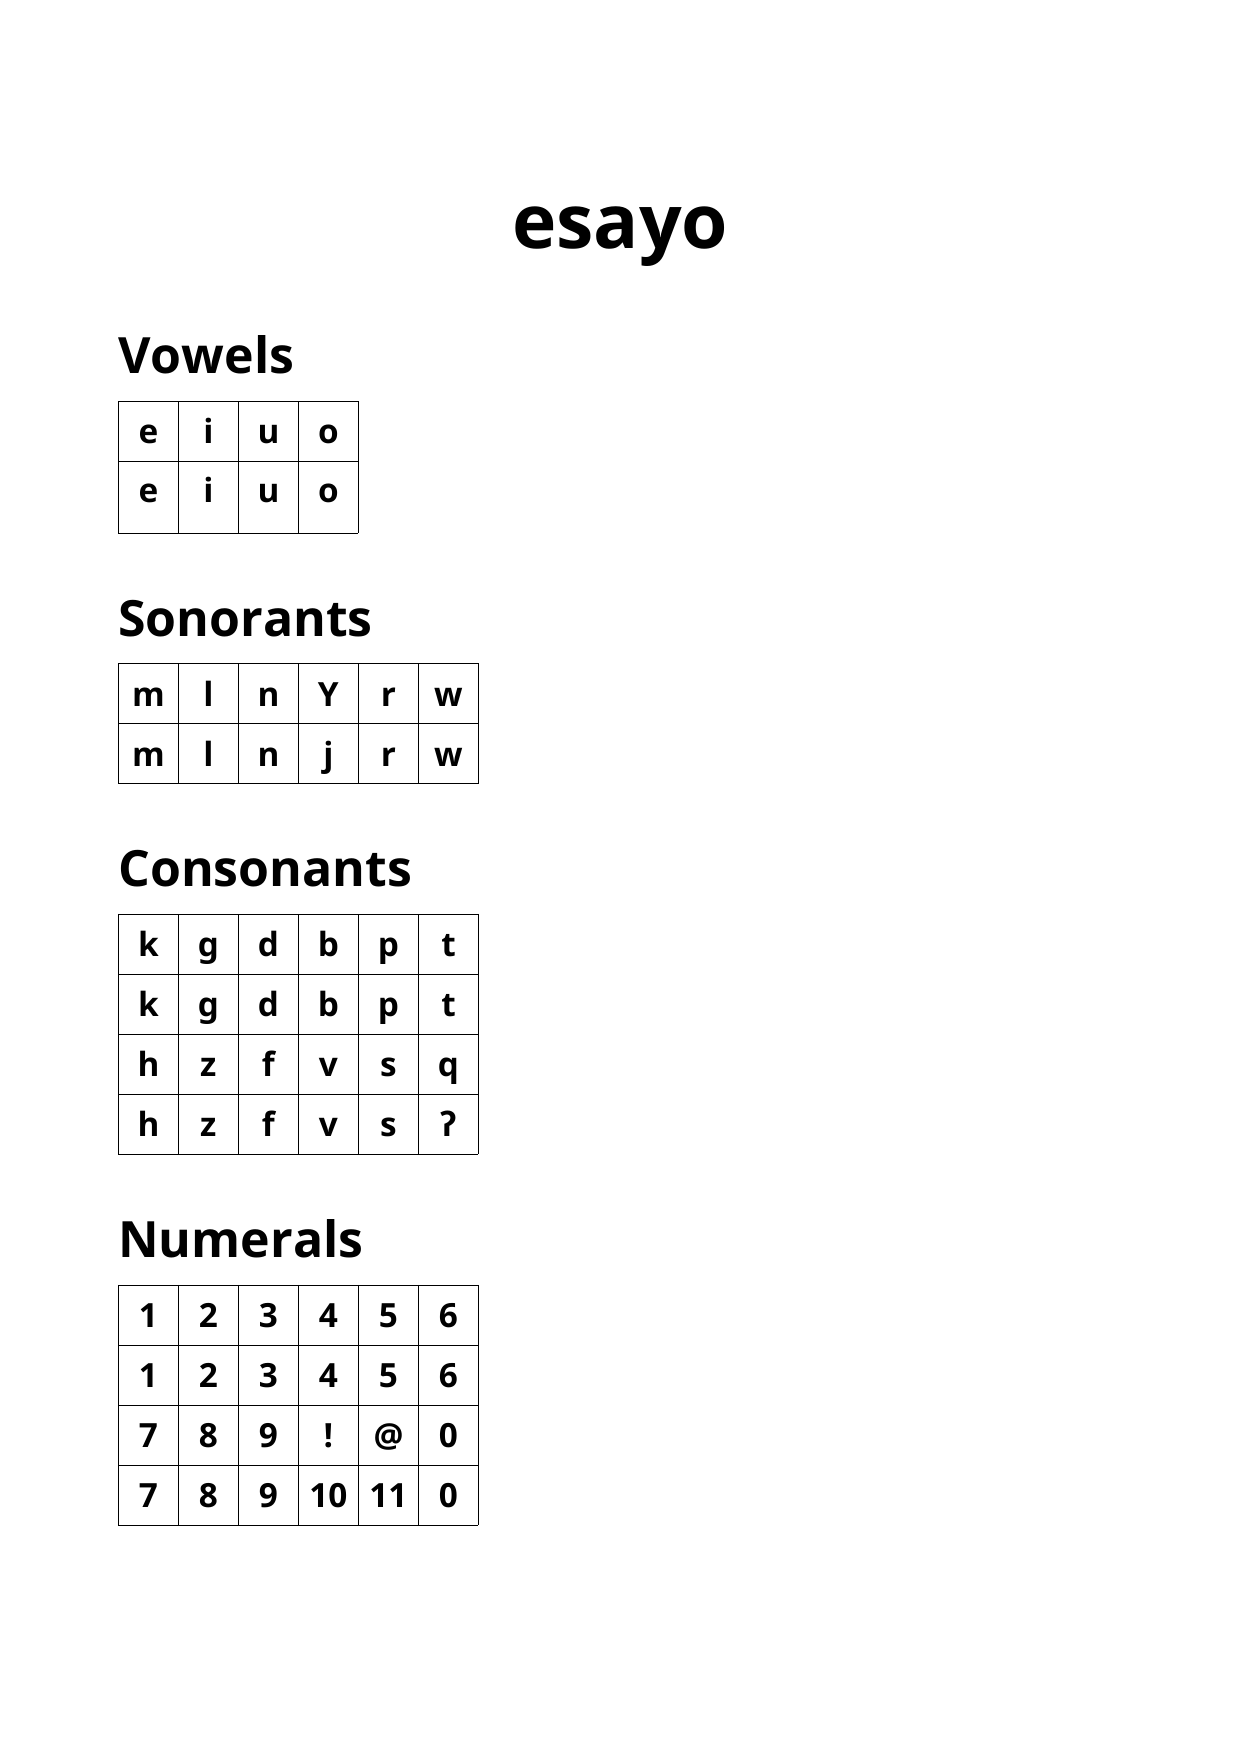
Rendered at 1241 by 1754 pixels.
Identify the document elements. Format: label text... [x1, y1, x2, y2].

table_cell m [119, 724, 178, 783]
table_cell ʔ [419, 1095, 478, 1154]
table_header 6 [419, 1286, 478, 1345]
table_cell 2 [179, 1346, 238, 1405]
table_cell z [179, 1095, 238, 1154]
table_header g [179, 915, 238, 974]
table_cell s [359, 1035, 418, 1094]
table_header 4 [299, 1286, 358, 1345]
table_cell 0 [419, 1406, 478, 1465]
table_header w [419, 664, 478, 723]
table_cell ! [299, 1406, 358, 1465]
table_cell f [239, 1035, 298, 1094]
table_cell g [179, 975, 238, 1034]
table_cell j [299, 724, 358, 783]
table_cell z [179, 1035, 238, 1094]
table_cell f [239, 1095, 298, 1154]
table_cell v [299, 1095, 358, 1154]
table_cell 7 [119, 1406, 178, 1465]
table_cell p [359, 975, 418, 1034]
table_cell t [419, 975, 478, 1034]
table_header 5 [359, 1286, 418, 1345]
table_cell 9 [239, 1406, 298, 1465]
table_header o [299, 402, 358, 461]
table_header n [239, 664, 298, 723]
table_cell 11 [359, 1466, 418, 1525]
table_cell k [119, 975, 178, 1034]
table_cell @ [359, 1406, 418, 1465]
table_header i [179, 402, 238, 461]
table_cell l [179, 724, 238, 783]
table_header t [419, 915, 478, 974]
table_header 1 [119, 1286, 178, 1345]
table_cell 7 [119, 1466, 178, 1525]
table_header l [179, 664, 238, 723]
table_cell h [119, 1035, 178, 1094]
table_header p [359, 915, 418, 974]
table_header u [239, 402, 298, 461]
table_cell d [239, 975, 298, 1034]
table_header e [119, 402, 178, 461]
table_header d [239, 915, 298, 974]
table_cell 6 [419, 1346, 478, 1405]
table_header 2 [179, 1286, 238, 1345]
table_cell v [299, 1035, 358, 1094]
table_cell s [359, 1095, 418, 1154]
table_cell 8 [179, 1466, 238, 1525]
table_cell 3 [239, 1346, 298, 1405]
table_cell r [359, 724, 418, 783]
table_header m [119, 664, 178, 723]
table_cell w [419, 724, 478, 783]
subtitle Consonants [118, 833, 1122, 901]
table_cell o [299, 462, 358, 532]
table_cell 10 [299, 1466, 358, 1525]
table_header r [359, 664, 418, 723]
table_cell b [299, 975, 358, 1034]
subtitle Sonorants [118, 583, 1122, 651]
table_cell n [239, 724, 298, 783]
title esayo [118, 168, 1122, 270]
table_cell u [239, 462, 298, 532]
table_header b [299, 915, 358, 974]
table_header Y [299, 664, 358, 723]
table_cell e [119, 462, 178, 532]
table_cell 1 [119, 1346, 178, 1405]
table_cell 8 [179, 1406, 238, 1465]
table_cell 0 [419, 1466, 478, 1525]
table_header k [119, 915, 178, 974]
subtitle Numerals [118, 1204, 1122, 1272]
table_cell q [419, 1035, 478, 1094]
subtitle Vowels [118, 320, 1122, 388]
table_cell h [119, 1095, 178, 1154]
table_cell 4 [299, 1346, 358, 1405]
table_cell 9 [239, 1466, 298, 1525]
table_cell 5 [359, 1346, 418, 1405]
table_header 3 [239, 1286, 298, 1345]
table_cell i [179, 462, 238, 532]
